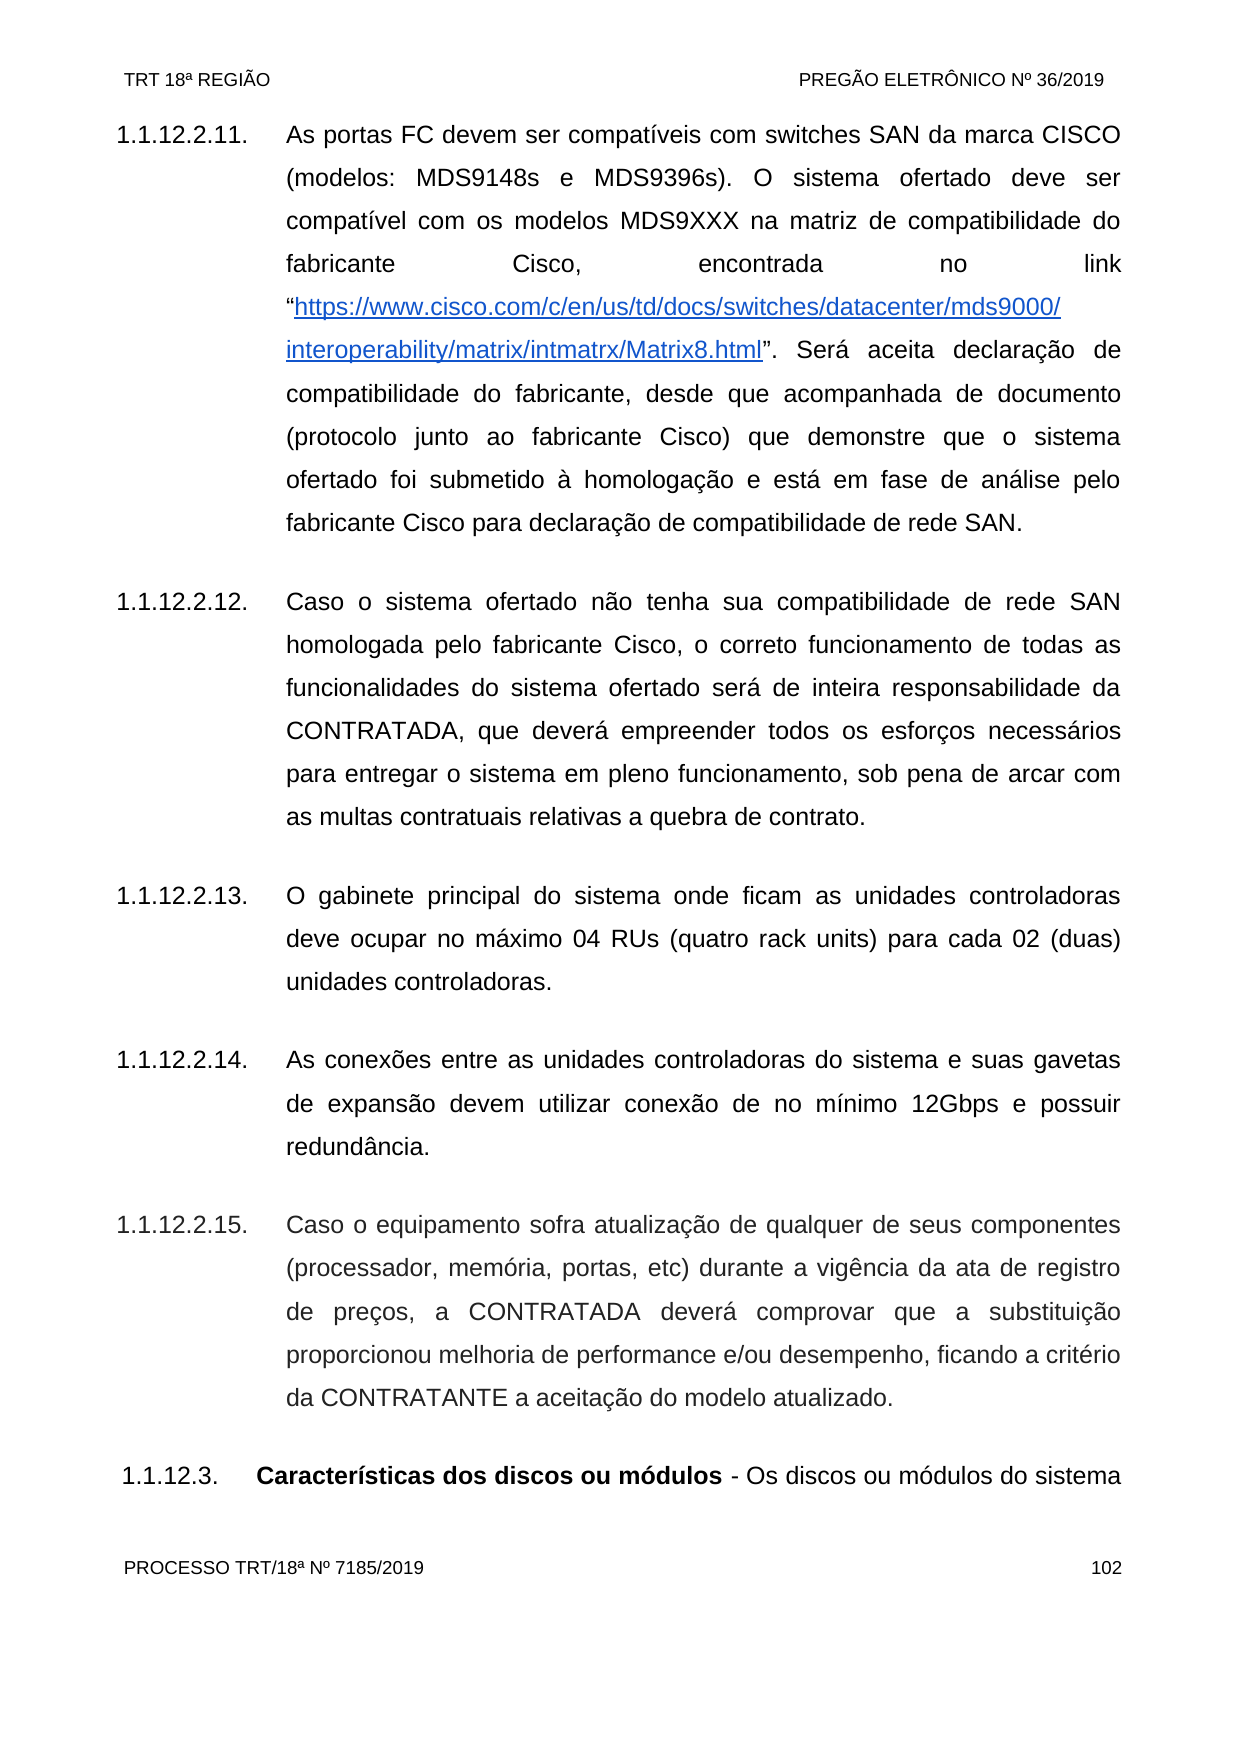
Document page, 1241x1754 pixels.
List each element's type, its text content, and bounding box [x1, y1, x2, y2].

list Caso o sistema ofertado não tenha sua compatibilidade de rede SAN homologada pelo fabricante Cisco, o correto funcionamento de todas as funcionalidades do sistema ofertado será de inteira responsabilidade da CONTRATADA, que deverá empreender todos os esforços necessários para entregar o sistema em pleno funcionamento, sob pena de arcar com as multas contratuais relativas a quebra de contrato. [248, 587, 1122, 831]
list As portas FC devem ser compatíveis com switches SAN da marca CISCO (modelos: MDS9148s e MDS9396s). O sistema ofertado deve ser compatível com os modelos MDS9XXX na matriz de compatibilidade do fabricante Cisco, encontrada no link “https://www.cisco.com/c/en/us/td/docs/switches/datacenter/mds9000/interoperability/matrix/intmatrx/Matrix8.html”. Será aceita declaração de compatibilidade do fabricante, desde que acompanhada de documento (protocolo junto ao fabricante Cisco) que demonstre que o sistema ofertado foi submetido à homologação e está em fase de análise pelo fabricante Cisco para declaração de compatibilidade de rede SAN. [248, 120, 1122, 537]
list As conexões entre as unidades controladoras do sistema e suas gavetas de expansão devem utilizar conexão de no mínimo 12Gbps e possuir redundância. [248, 1046, 1122, 1161]
list Características dos discos ou módulos - Os discos ou módulos do sistema [219, 1461, 1122, 1490]
list Caso o equipamento sofra atualização de qualquer de seus componentes (processador, memória, portas, etc) durante a vigência da ata de registro de preços, a CONTRATADA deverá comprovar que a substituição proporcionou melhoria de performance e/ou desempenho, ficando a critério da CONTRATANTE a aceitação do modelo atualizado. [248, 1210, 1122, 1412]
list O gabinete principal do sistema onde ficam as unidades controladoras deve ocupar no máximo 04 RUs (quatro rack units) para cada 02 (duas) unidades controladoras. [248, 881, 1122, 996]
